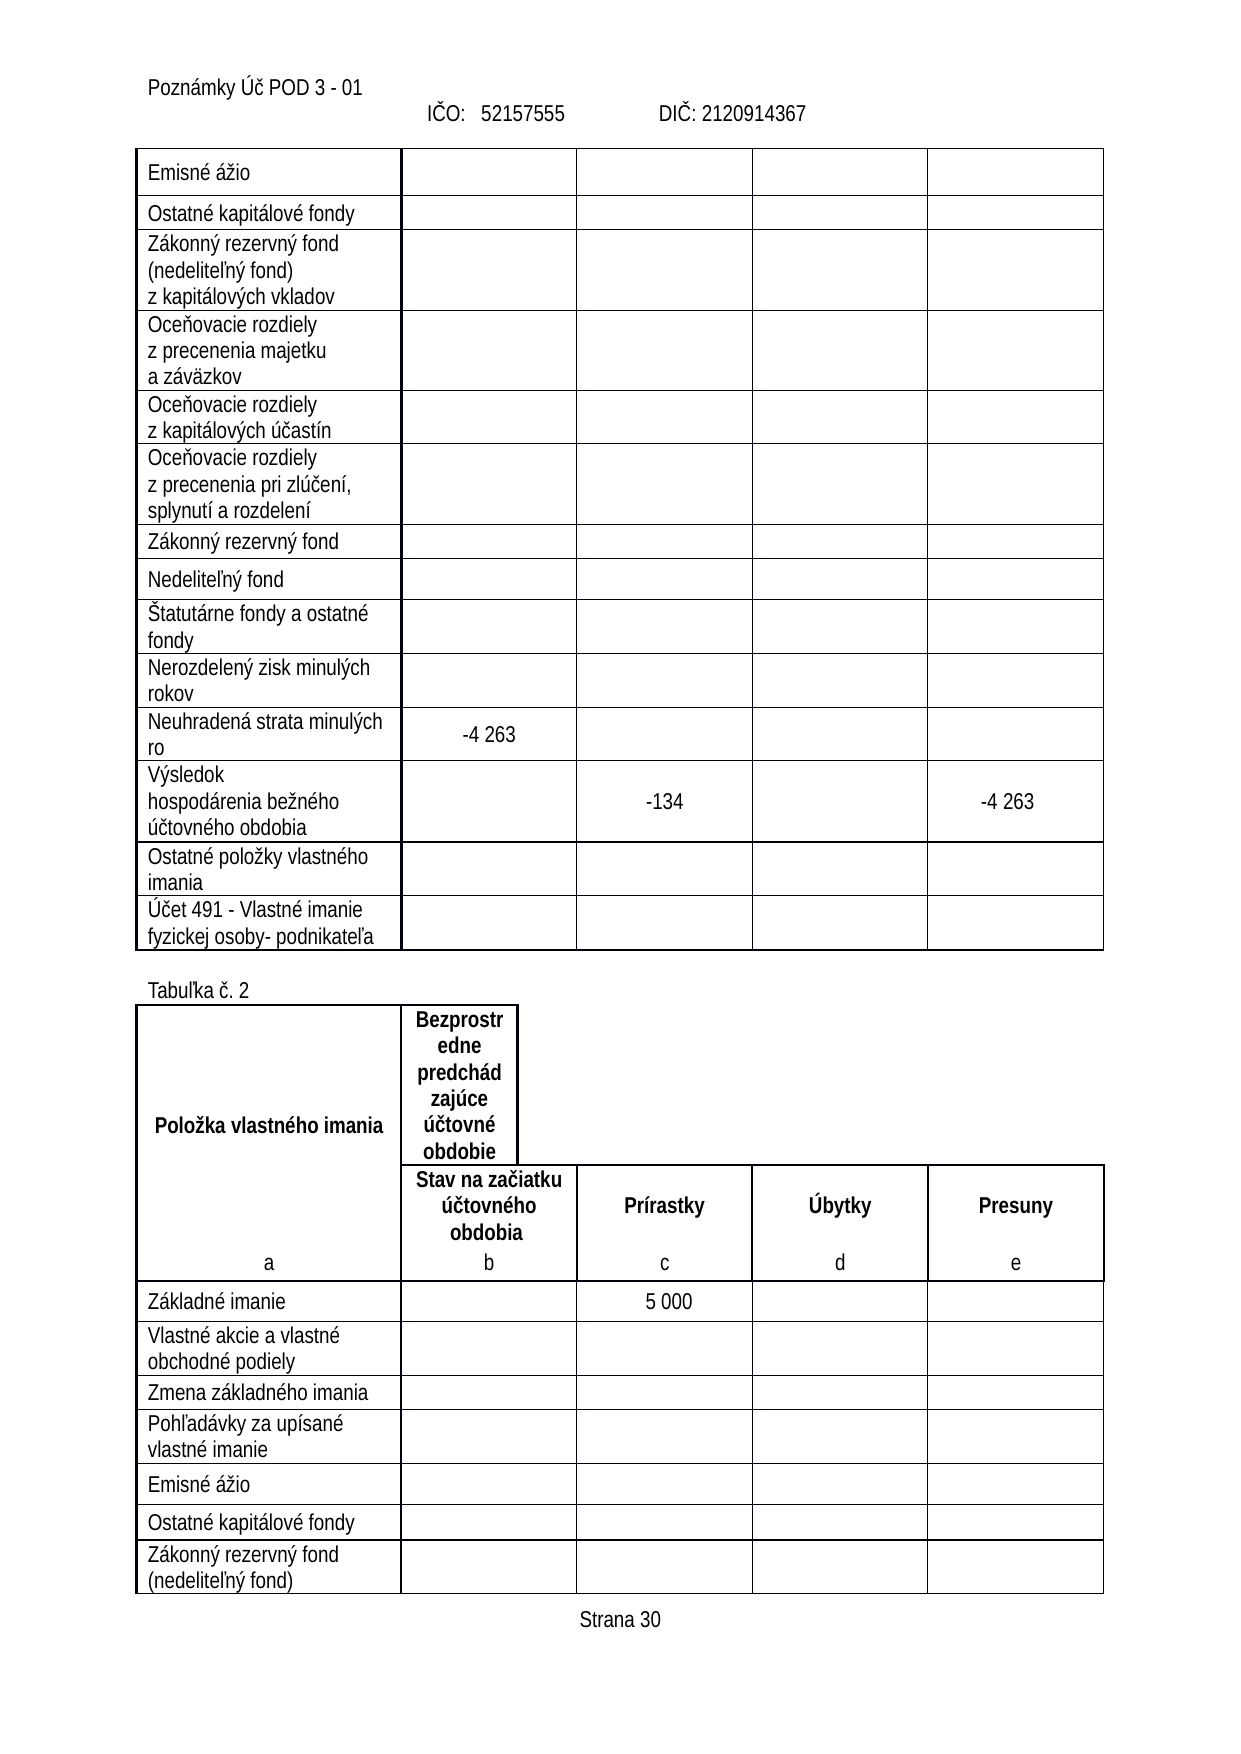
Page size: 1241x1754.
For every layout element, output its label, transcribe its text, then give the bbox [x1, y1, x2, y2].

table_cell [577, 600, 752, 653]
table_cell [928, 1505, 1103, 1538]
table_cell c [578, 1245, 751, 1279]
table_cell [928, 196, 1103, 229]
table_cell [577, 559, 752, 599]
table_cell Presuny [929, 1166, 1103, 1245]
table_cell [577, 1464, 752, 1504]
table_cell [753, 896, 927, 949]
table_cell [577, 708, 752, 760]
table_cell [753, 654, 927, 707]
table_cell [753, 1505, 927, 1538]
table_cell [928, 1322, 1103, 1375]
table_cell [403, 444, 576, 523]
table_cell Vlastné akcie a vlastné obchodné podiely [138, 1322, 400, 1375]
table_cell Zákonný rezervný fond (nedeliteľný fond) z kapitálových vkladov [138, 230, 400, 309]
table_cell [403, 311, 576, 389]
table_cell Zmena základného imania [138, 1376, 400, 1409]
table_cell Prírastky [578, 1166, 751, 1245]
table_cell Pohľadávky za upísané vlastné imanie [138, 1410, 400, 1463]
table_cell [928, 230, 1103, 309]
table_cell Neuhradená strata minulých ro [138, 708, 400, 760]
table_cell Nerozdelený zisk minulých rokov [138, 654, 400, 707]
table_cell [753, 196, 927, 229]
table_cell [928, 149, 1103, 195]
table_cell [928, 1464, 1103, 1504]
table_cell Stav na začiatku účtovného obdobia [402, 1166, 576, 1245]
table_cell [577, 1410, 752, 1463]
table_cell Ostatné kapitálové fondy [138, 1505, 400, 1538]
table_cell -4 263 [928, 761, 1103, 841]
table_cell [753, 444, 927, 523]
table_cell [928, 654, 1103, 707]
table_cell [402, 1282, 576, 1321]
table_cell [403, 525, 576, 558]
table_cell [577, 843, 752, 895]
table_cell [753, 149, 927, 195]
table_cell [753, 311, 927, 389]
table_cell [577, 525, 752, 558]
table_cell [928, 843, 1103, 895]
table_cell [403, 600, 576, 653]
table_cell [577, 311, 752, 389]
table_cell [403, 761, 576, 841]
table_cell Zákonný rezervný fond (nedeliteľný fond) [138, 1541, 400, 1593]
table_cell [928, 1541, 1103, 1593]
table_cell [402, 1464, 576, 1504]
table_cell [403, 896, 576, 949]
table_cell Ostatné kapitálové fondy [138, 196, 400, 229]
table_cell [753, 1322, 927, 1375]
table_cell [928, 391, 1103, 443]
table_cell [928, 708, 1103, 760]
table_cell [753, 843, 927, 895]
table_cell [753, 600, 927, 653]
table_cell [928, 311, 1103, 389]
table_cell [577, 230, 752, 309]
table_cell [403, 149, 576, 195]
table_cell [928, 1282, 1103, 1321]
table_cell [928, 896, 1103, 949]
table_cell [577, 149, 752, 195]
table_cell [753, 1376, 927, 1409]
table_cell [577, 1376, 752, 1409]
table_cell [753, 391, 927, 443]
table_cell [402, 1376, 576, 1409]
table_cell Štatutárne fondy a ostatné fondy [138, 600, 400, 653]
table_cell [403, 559, 576, 599]
table_cell [577, 654, 752, 707]
table_cell [753, 761, 927, 841]
table_cell [577, 1322, 752, 1375]
table_cell Emisné ážio [138, 149, 400, 195]
table_cell d [753, 1245, 927, 1279]
table_cell -134 [577, 761, 752, 841]
table_cell Účet 491 - Vlastné imanie fyzickej osoby- podnikateľa [138, 896, 400, 949]
table_cell [402, 1505, 576, 1538]
table_cell [753, 525, 927, 558]
table_cell b [402, 1245, 576, 1279]
table_cell -4 263 [403, 708, 576, 760]
table_cell [577, 196, 752, 229]
table_cell Ostatné položky vlastného imania [138, 843, 400, 895]
table_cell [753, 708, 927, 760]
table_cell [753, 559, 927, 599]
table_cell [402, 1410, 576, 1463]
table_cell Zákonný rezervný fond [138, 525, 400, 558]
table_cell [928, 1376, 1103, 1409]
table_cell [753, 1282, 927, 1321]
table_cell [928, 1410, 1103, 1463]
table_cell Základné imanie [138, 1282, 400, 1321]
table_cell [753, 1464, 927, 1504]
table_cell Úbytky [753, 1166, 927, 1245]
table_cell [928, 525, 1103, 558]
table_cell a [138, 1245, 400, 1279]
table_cell 5 000 [577, 1282, 752, 1321]
table_cell [403, 391, 576, 443]
table_header Položka vlastného imania [138, 1006, 400, 1245]
table_cell [403, 843, 576, 895]
table_cell [753, 1541, 927, 1593]
table_cell Oceňovacie rozdiely z kapitálových účastín [138, 391, 400, 443]
table_cell [402, 1541, 576, 1593]
table_cell [402, 1322, 576, 1375]
table_cell Výsledok hospodárenia bežného účtovného obdobia [138, 761, 400, 841]
table_cell [753, 1410, 927, 1463]
table_cell [577, 391, 752, 443]
table_cell e [929, 1245, 1103, 1279]
table_cell [403, 196, 576, 229]
table_cell [577, 444, 752, 523]
table_cell Emisné ážio [138, 1464, 400, 1504]
table_header [519, 1004, 1104, 1164]
table_cell [928, 559, 1103, 599]
table_cell [753, 230, 927, 309]
table_cell [403, 654, 576, 707]
table_cell [403, 230, 576, 309]
table_cell Nedeliteľný fond [138, 559, 400, 599]
table_cell [577, 1541, 752, 1593]
table_cell [928, 600, 1103, 653]
table_cell Oceňovacie rozdiely z precenenia pri zlúčení, splynutí a rozdelení [138, 444, 400, 523]
table_cell [928, 444, 1103, 523]
text Tabuľka č. 2 [148, 977, 1092, 1004]
table_cell [577, 896, 752, 949]
table_cell Oceňovacie rozdiely z precenenia majetku a záväzkov [138, 311, 400, 389]
table_cell [577, 1505, 752, 1538]
table_header Bezprostredne predchádzajúce účtovné obdobie [402, 1006, 516, 1164]
